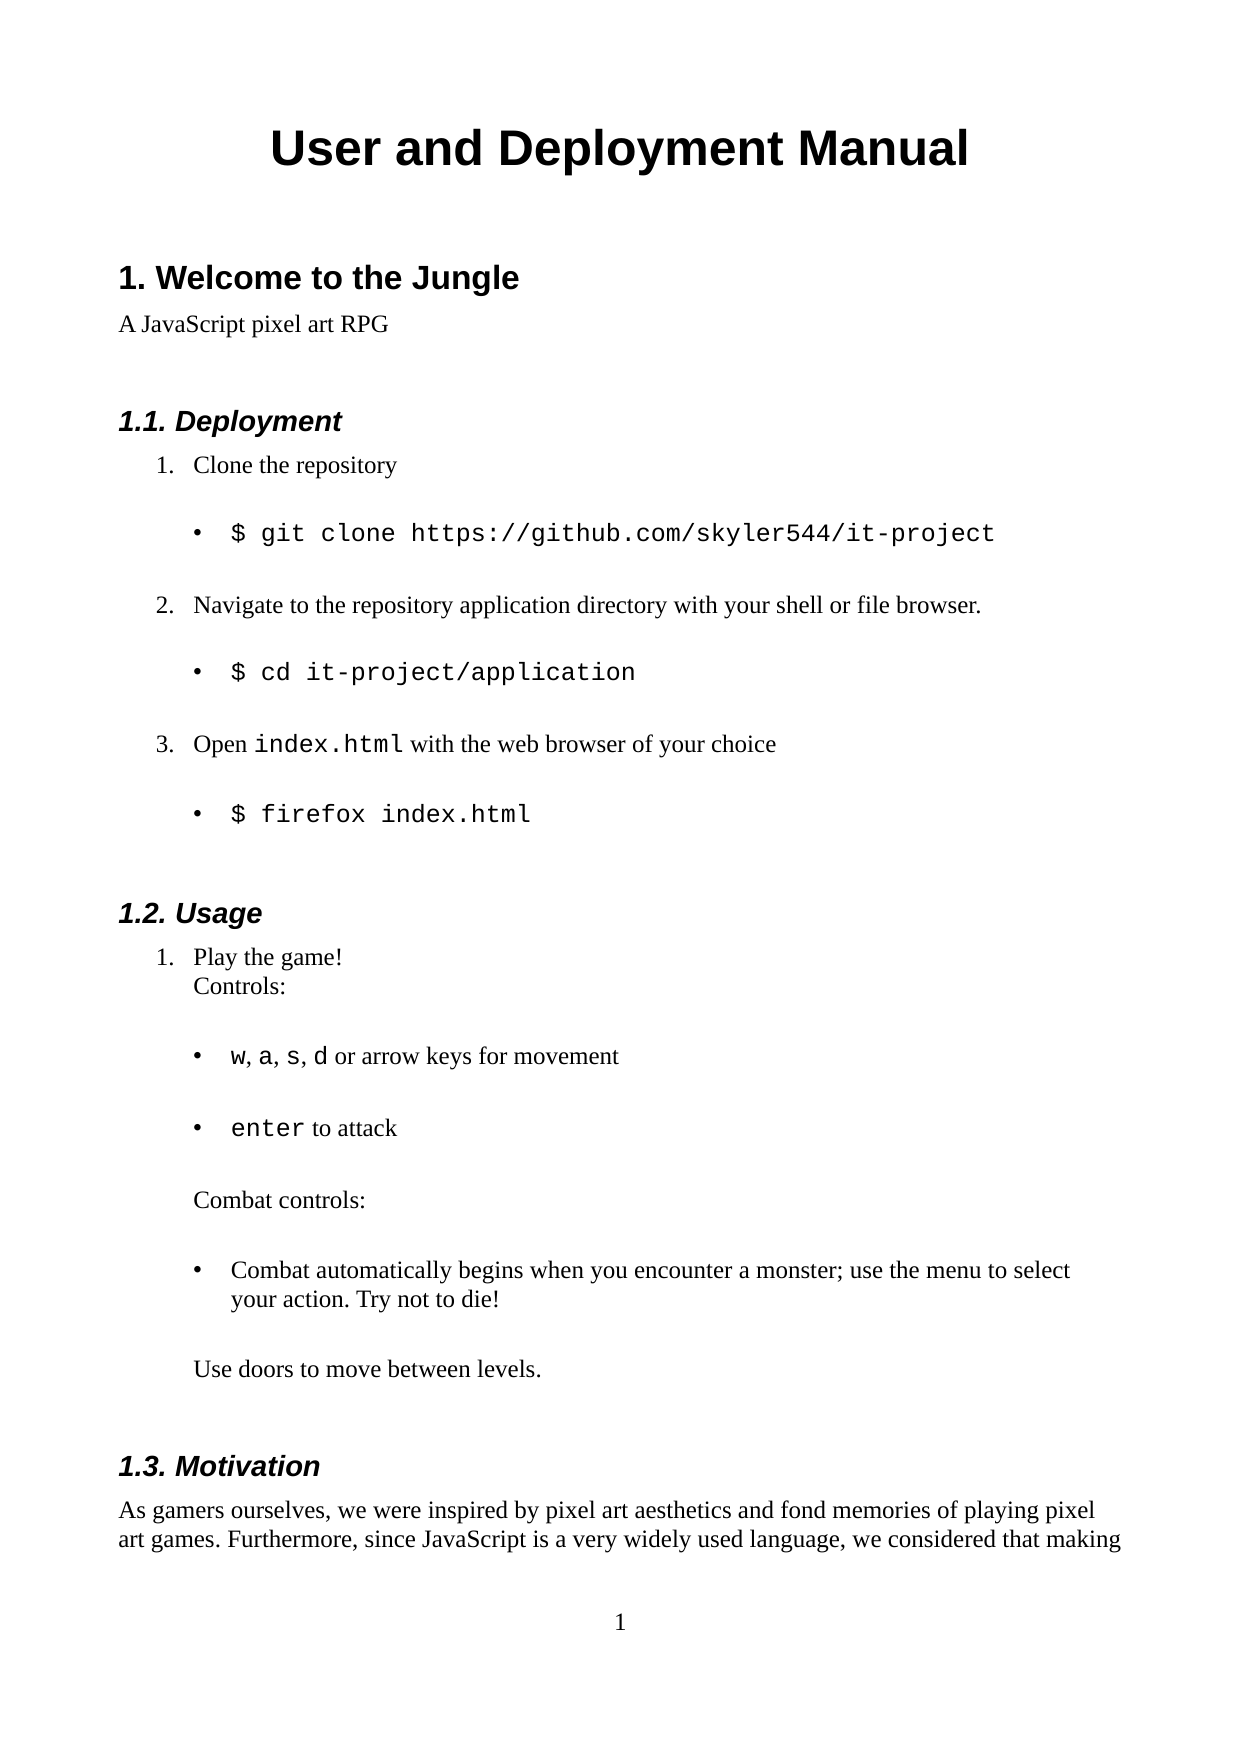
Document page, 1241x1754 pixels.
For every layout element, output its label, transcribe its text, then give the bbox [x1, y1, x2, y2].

list Play the game! Controls: [156, 942, 1122, 1028]
list w, a, s, d or arrow keys for movement [193, 1041, 1122, 1101]
subtitle Usage [118, 896, 1122, 930]
list Combat automatically begins when you encounter a monster; use the menu to select your action. Try not to die! [193, 1255, 1122, 1341]
list Navigate to the repository application directory with your shell or file browser. [156, 590, 1122, 647]
list $ git clone https://github.com/skyler544/it-project [193, 520, 1122, 577]
list $ firefox index.html [193, 802, 1122, 859]
list enter to attack [193, 1113, 1122, 1173]
list Combat controls: [156, 1185, 1122, 1243]
subtitle Welcome to the Jungle [118, 258, 1122, 297]
text As gamers ourselves, we were inspired by pixel art aesthetics and fond memories of playing pixel art games. Furthermore, since JavaScript is a very widely used language, we considered that making [118, 1495, 1122, 1552]
list Clone the repository [156, 450, 1122, 508]
list Use doors to move between levels. [156, 1354, 1122, 1411]
list Open index.html with the web browser of your choice [156, 729, 1122, 789]
list $ cd it-project/application [193, 660, 1122, 717]
title User and Deployment Manual [118, 118, 1122, 176]
subtitle Deployment [118, 404, 1122, 438]
text A JavaScript pixel art RPG [118, 309, 1122, 367]
subtitle Motivation [118, 1449, 1122, 1482]
